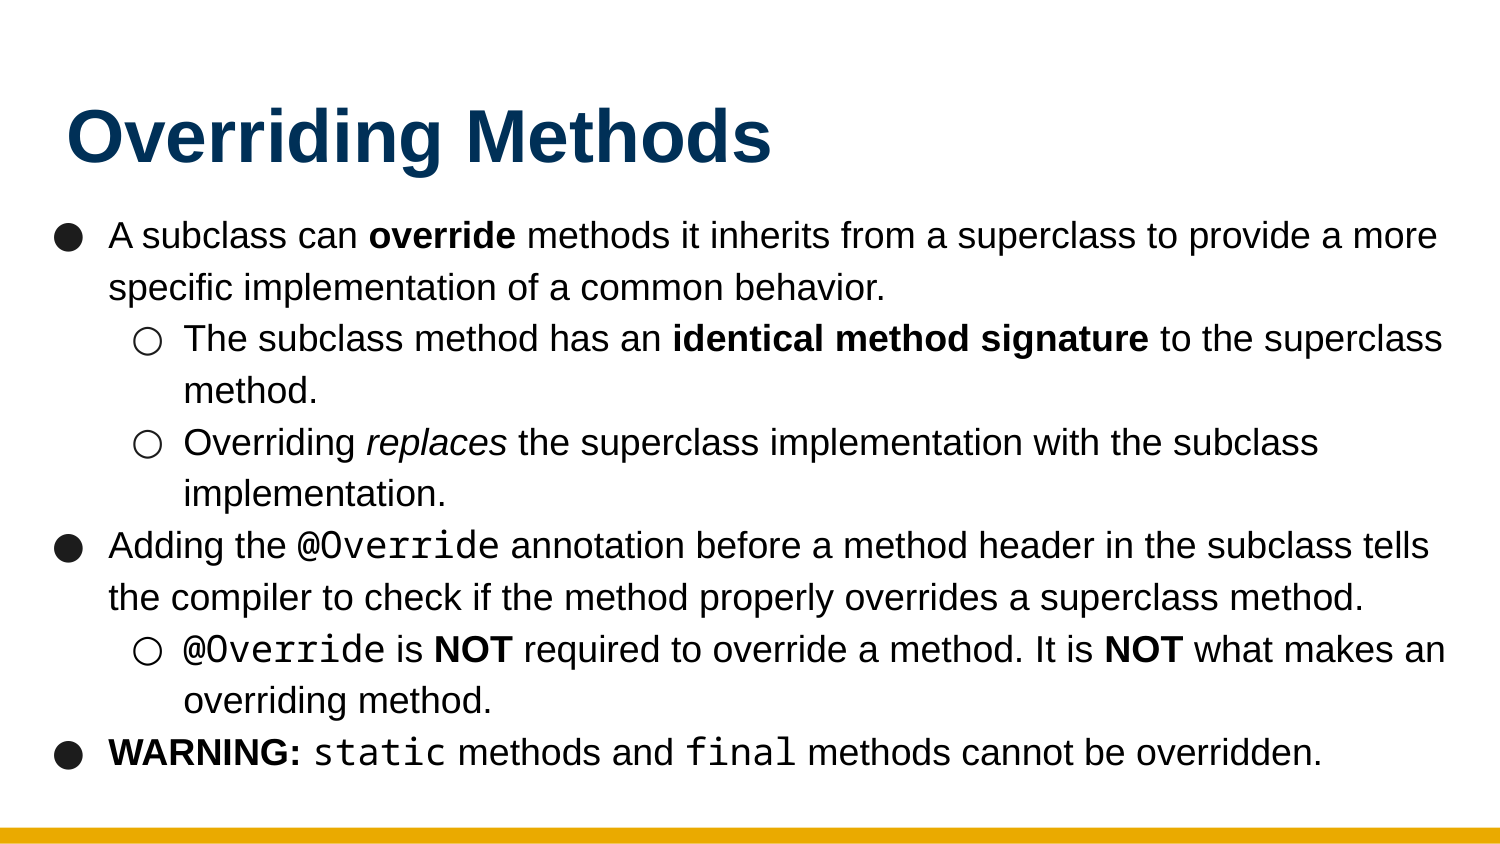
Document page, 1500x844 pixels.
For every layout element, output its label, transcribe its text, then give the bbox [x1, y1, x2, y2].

text_box A subclass can override methods it inherits from a superclass to provide a more specific implementation of a common behavior. The subclass method has an identical method signature to the superclass method. Overriding replaces the superclass implementation with the subclass implementation. Adding the @Override annotation before a method header in the subclass tells the compiler to check if the method properly overrides a superclass method. @Override is NOT required to override a method. It is NOT what makes an overriding method. WARNING: static methods and final methods cannot be overridden. [18, 188, 1482, 790]
title Overriding Methods [51, 72, 1449, 188]
